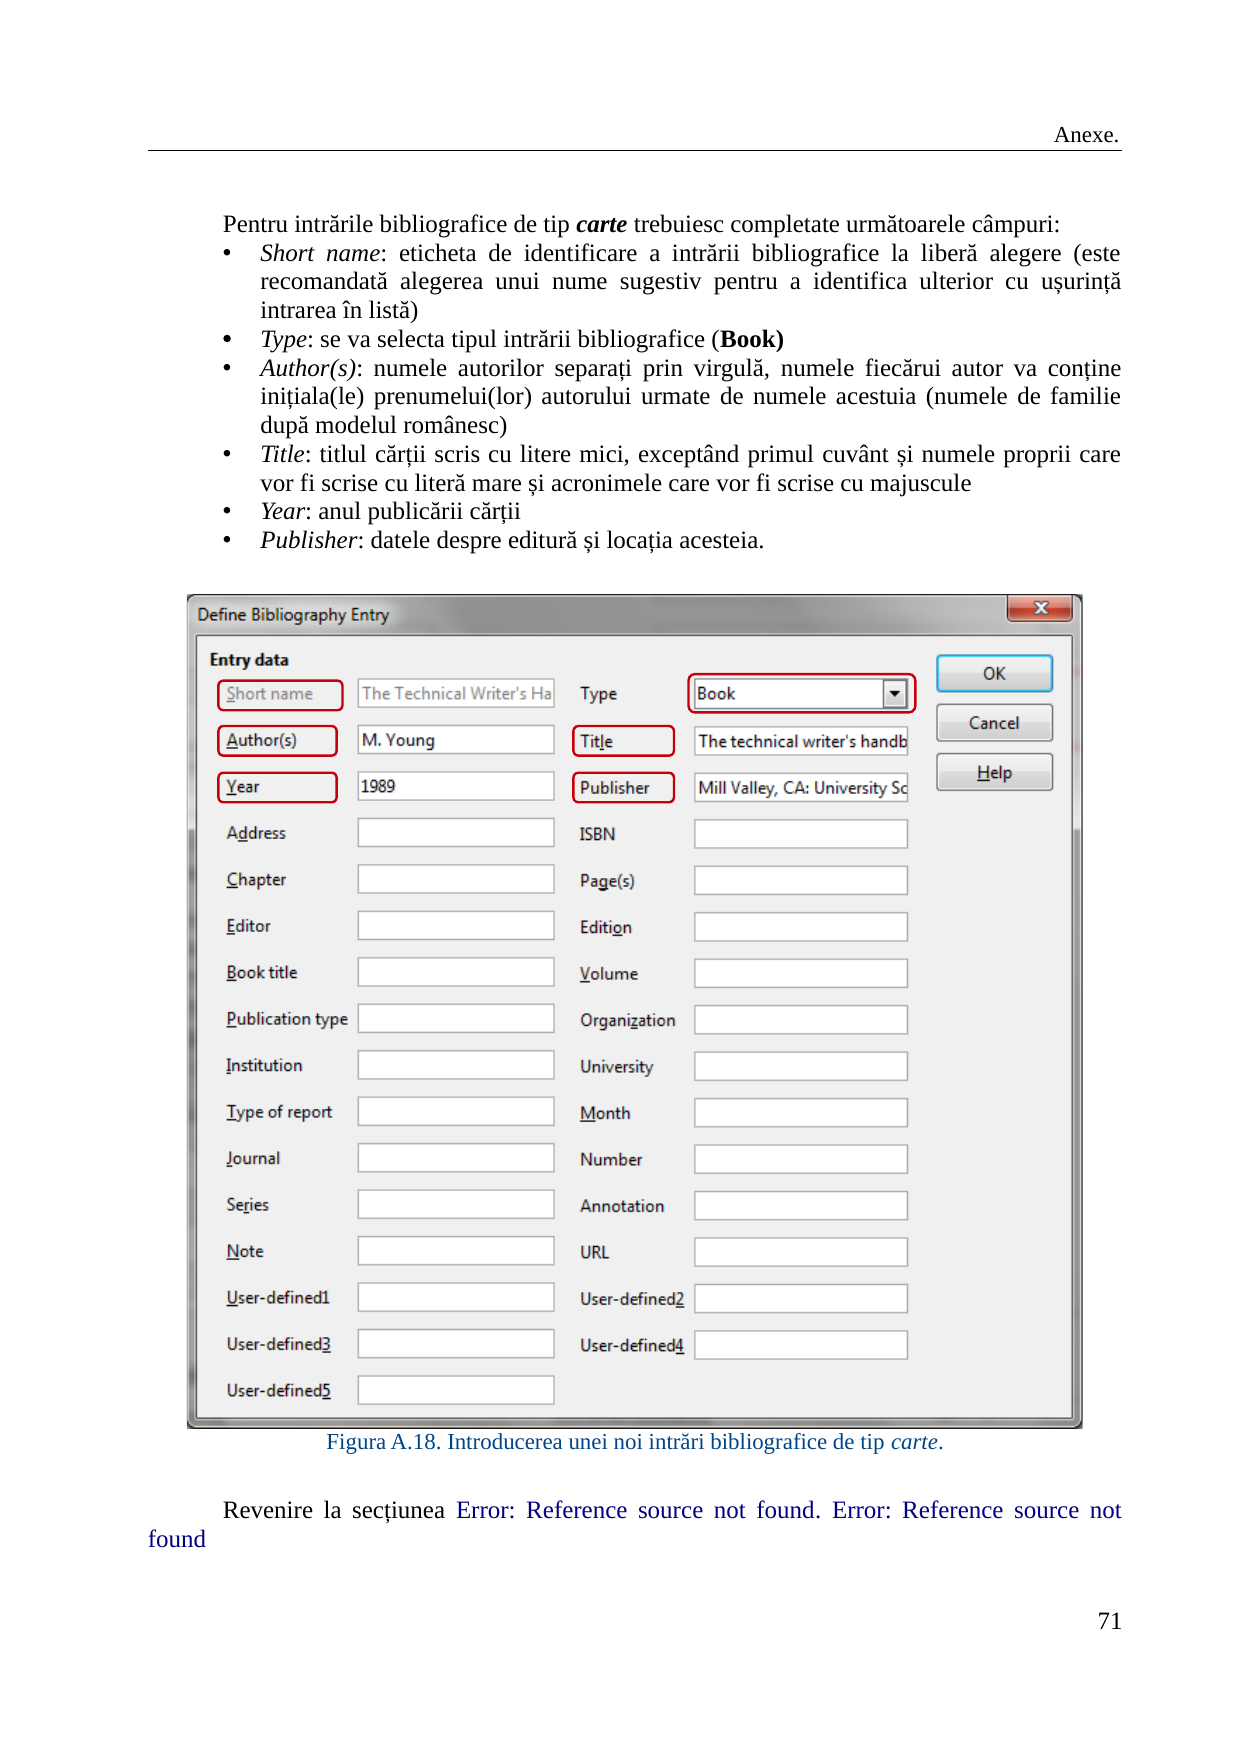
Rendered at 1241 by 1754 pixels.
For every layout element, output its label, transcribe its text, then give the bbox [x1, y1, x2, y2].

picture [186, 594, 1083, 1429]
list Short name: eticheta de identificare a intrării bibliografice la liberă alegere (este recomandată alegerea unui nume sugestiv pentru a identifica ulterior cu ușurință intrarea în listă) [223, 238, 1122, 324]
list Type: se va selecta tipul intrării bibliografice (Book) [223, 324, 1122, 353]
text Pentru intrările bibliografice de tip carte trebuiesc completate următoarele câmpuri: [148, 209, 1122, 238]
text Revenire la secțiunea Error: Reference source not found. Error: Reference source not found [148, 1495, 1122, 1553]
list Publisher: datele despre editură și locația acesteia. [223, 525, 1122, 554]
list Author(s): numele autorilor separați prin virgulă, numele fiecărui autor va conține inițiala(le) prenumelui(lor) autorului urmate de numele acestuia (numele de familie după modelul românesc) [223, 353, 1122, 439]
list Title: titlul cărții scris cu litere mici, exceptând primul cuvânt și numele proprii care vor fi scrise cu literă mare și acronimele care vor fi scrise cu majuscule [223, 439, 1122, 496]
list Year: anul publicării cărții [223, 496, 1122, 525]
text Figura A.18. Introducerea unei noi intrări bibliografice de tip carte. [148, 1429, 1122, 1455]
